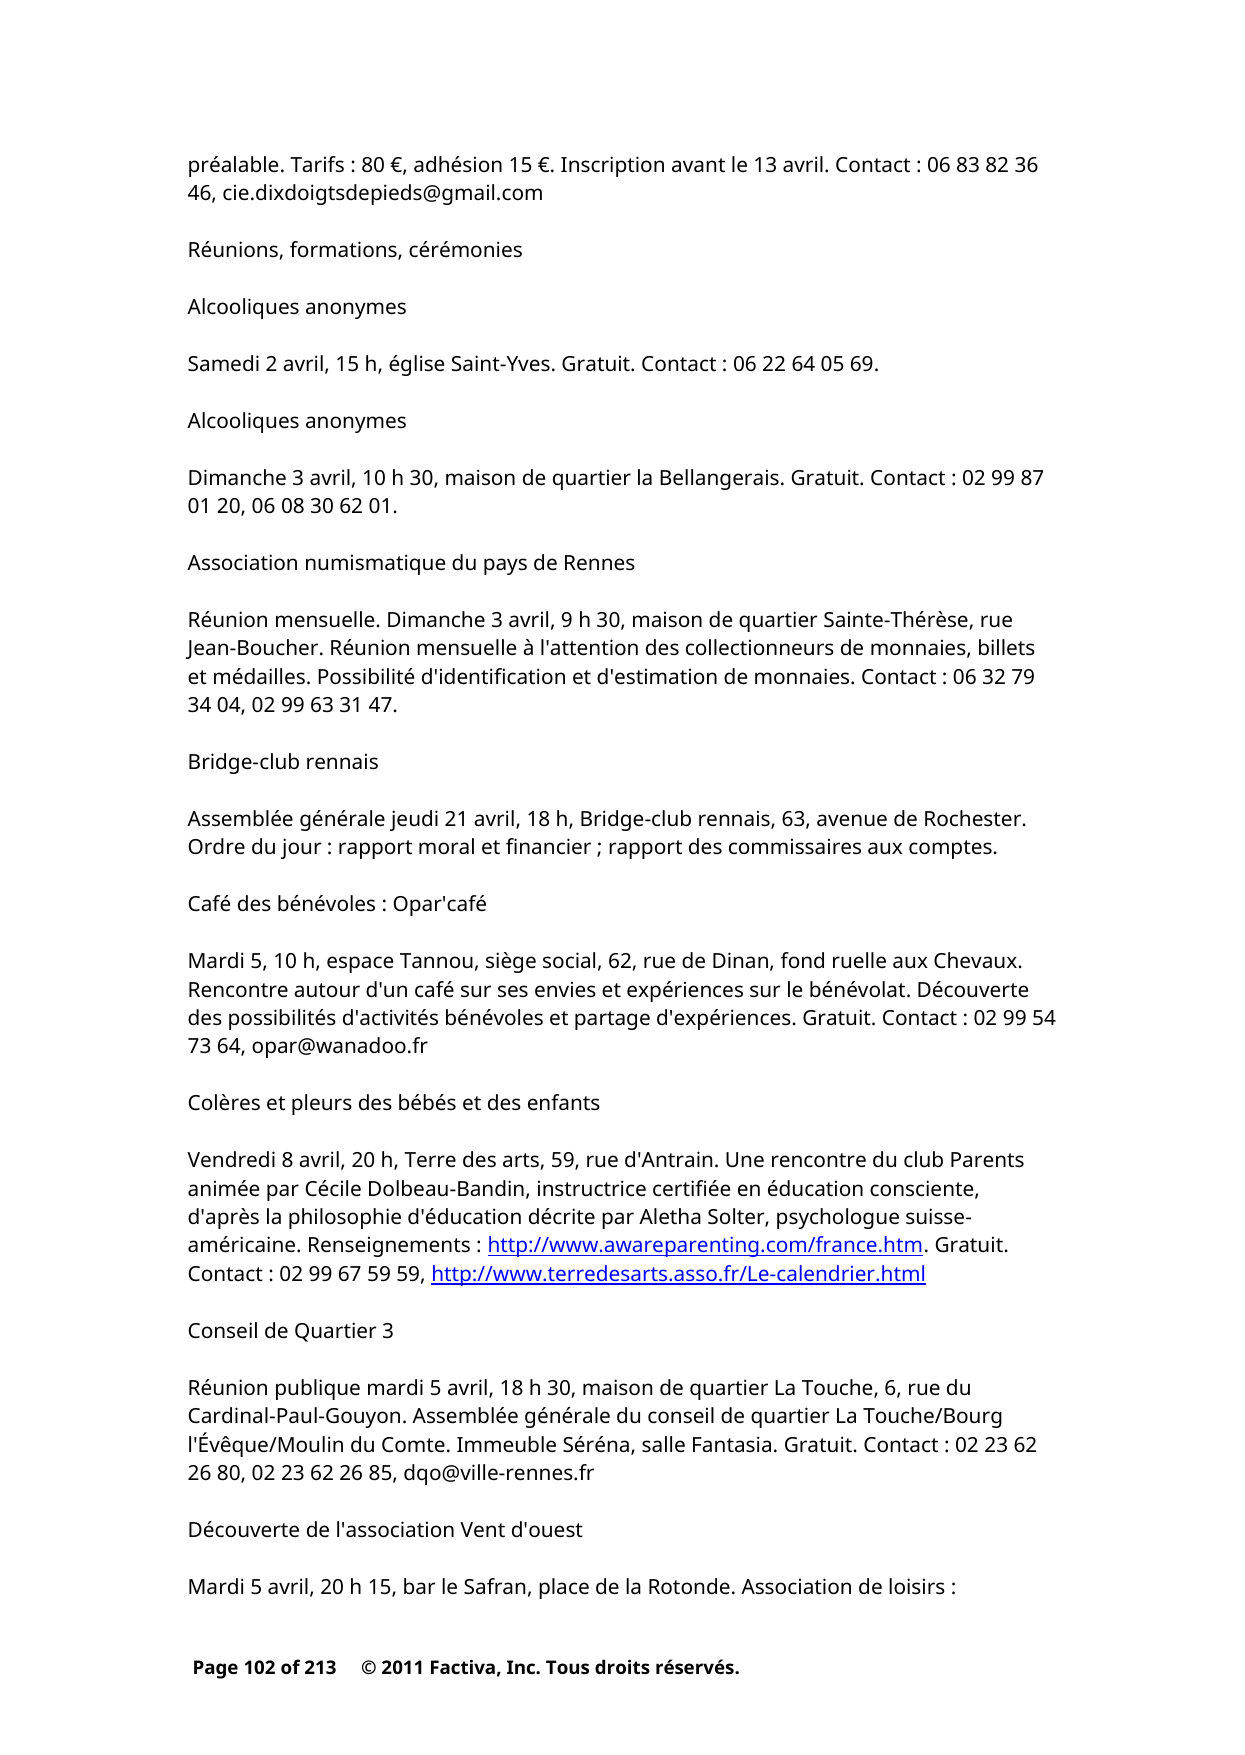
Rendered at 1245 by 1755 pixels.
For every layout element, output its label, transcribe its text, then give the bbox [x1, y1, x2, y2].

text Réunion mensuelle. Dimanche 3 avril, 9 h 30, maison de quartier Sainte-Thérèse, rue Jean-Boucher. Réunion mensuelle à l'attention des collectionneurs de monnaies, billets et médailles. Possibilité d'identification et d'estimation de monnaies. Contact : 06 32 79 34 04, 02 99 63 31 47. [187, 605, 1057, 719]
text Assemblée générale jeudi 21 avril, 18 h, Bridge-club rennais, 63, avenue de Rochester. Ordre du jour : rapport moral et financier ; rapport des commissaires aux comptes. [187, 804, 1057, 861]
text Alcooliques anonymes [187, 292, 1057, 321]
text Conseil de Quartier 3 [187, 1316, 1057, 1344]
text Mardi 5 avril, 20 h 15, bar le Safran, place de la Rotonde. Association de loisirs : [187, 1572, 1057, 1600]
text Alcooliques anonymes [187, 406, 1057, 434]
text Café des bénévoles : Opar'café [187, 889, 1057, 918]
text Mardi 5, 10 h, espace Tannou, siège social, 62, rue de Dinan, fond ruelle aux Chevaux. Rencontre autour d'un café sur ses envies et expériences sur le bénévolat. Découverte des possibilités d'activités bénévoles et partage d'expériences. Gratuit. Contact : 02 99 54 73 64, opar@wanadoo.fr [187, 946, 1057, 1060]
text Réunions, formations, cérémonies [187, 235, 1057, 264]
text Dimanche 3 avril, 10 h 30, maison de quartier la Bellangerais. Gratuit. Contact : 02 99 87 01 20, 06 08 30 62 01. [187, 463, 1057, 520]
text Découverte de l'association Vent d'ouest [187, 1515, 1057, 1543]
text Colères et pleurs des bébés et des enfants [187, 1088, 1057, 1117]
text Réunion publique mardi 5 avril, 18 h 30, maison de quartier La Touche, 6, rue du Cardinal-Paul-Gouyon. Assemblée générale du conseil de quartier La Touche/Bourg l'Évêque/Moulin du Comte. Immeuble Séréna, salle Fantasia. Gratuit. Contact : 02 23 62 26 80, 02 23 62 26 85, dqo@ville-rennes.fr [187, 1373, 1057, 1487]
text Samedi 2 avril, 15 h, église Saint-Yves. Gratuit. Contact : 06 22 64 05 69. [187, 349, 1057, 377]
text Vendredi 8 avril, 20 h, Terre des arts, 59, rue d'Antrain. Une rencontre du club Parents animée par Cécile Dolbeau-Bandin, instructrice certifiée en éducation consciente, d'après la philosophie d'éducation décrite par Aletha Solter, psychologue suisse-américaine. Renseignements : http://www.awareparenting.com/france.htm. Gratuit. Contact : 02 99 67 59 59, http://www.terredesarts.asso.fr/Le-calendrier.html [187, 1145, 1057, 1287]
text Bridge-club rennais [187, 747, 1057, 776]
text Association numismatique du pays de Rennes [187, 548, 1057, 577]
text préalable. Tarifs : 80 €, adhésion 15 €. Inscription avant le 13 avril. Contact : 06 83 82 36 46, cie.dixdoigtsdepieds@gmail.com [187, 150, 1057, 207]
